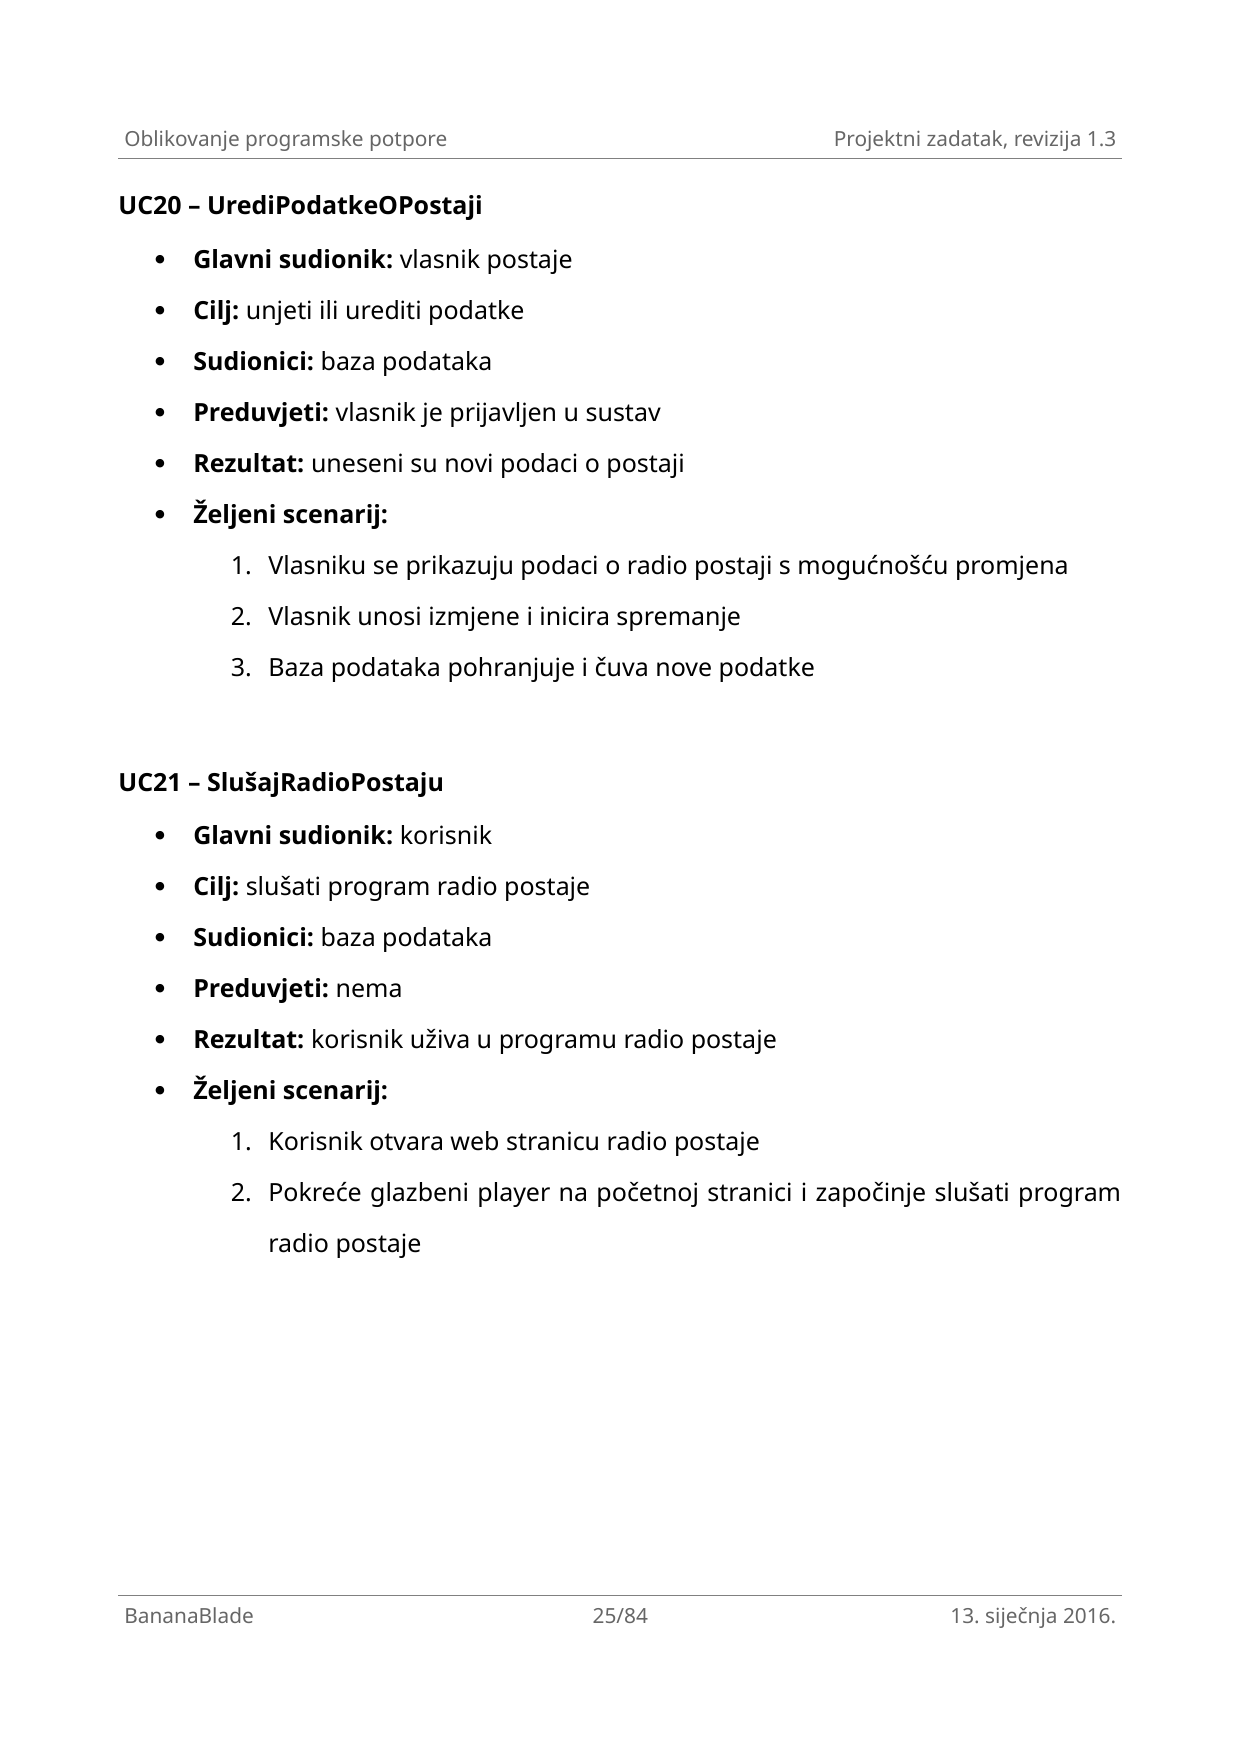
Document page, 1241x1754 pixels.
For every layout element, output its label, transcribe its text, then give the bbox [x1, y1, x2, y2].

list Cilj: slušati program radio postaje [156, 869, 1122, 903]
list Korisnik otvara web stranicu radio postaje [231, 1124, 1122, 1158]
list Baza podataka pohranjuje i čuva nove podatke [231, 650, 1122, 684]
list Vlasniku se prikazuju podaci o radio postaji s mogućnošću promjena [231, 548, 1122, 582]
list Rezultat: uneseni su novi podaci o postaji [156, 446, 1122, 479]
list Sudionici: baza podataka [156, 343, 1122, 377]
list Rezultat: korisnik uživa u programu radio postaje [156, 1022, 1122, 1056]
subtitle UC20 – UrediPodatkeOPostaji [118, 188, 1122, 222]
list Glavni sudionik: vlasnik postaje [156, 241, 1122, 275]
subtitle UC21 – SlušajRadioPostaju [118, 764, 1122, 798]
list Preduvjeti: vlasnik je prijavljen u sustav [156, 394, 1122, 428]
list Glavni sudionik: korisnik [156, 818, 1122, 852]
list Preduvjeti: nema [156, 971, 1122, 1005]
list Pokreće glazbeni player na početnoj stranici i započinje slušati program radio postaje [231, 1175, 1122, 1260]
list Vlasnik unosi izmjene i inicira spremanje [231, 599, 1122, 633]
list Sudionici: baza podataka [156, 920, 1122, 954]
list Željeni scenarij: [156, 497, 1122, 531]
list Cilj: unjeti ili urediti podatke [156, 292, 1122, 326]
list Željeni scenarij: [156, 1073, 1122, 1107]
